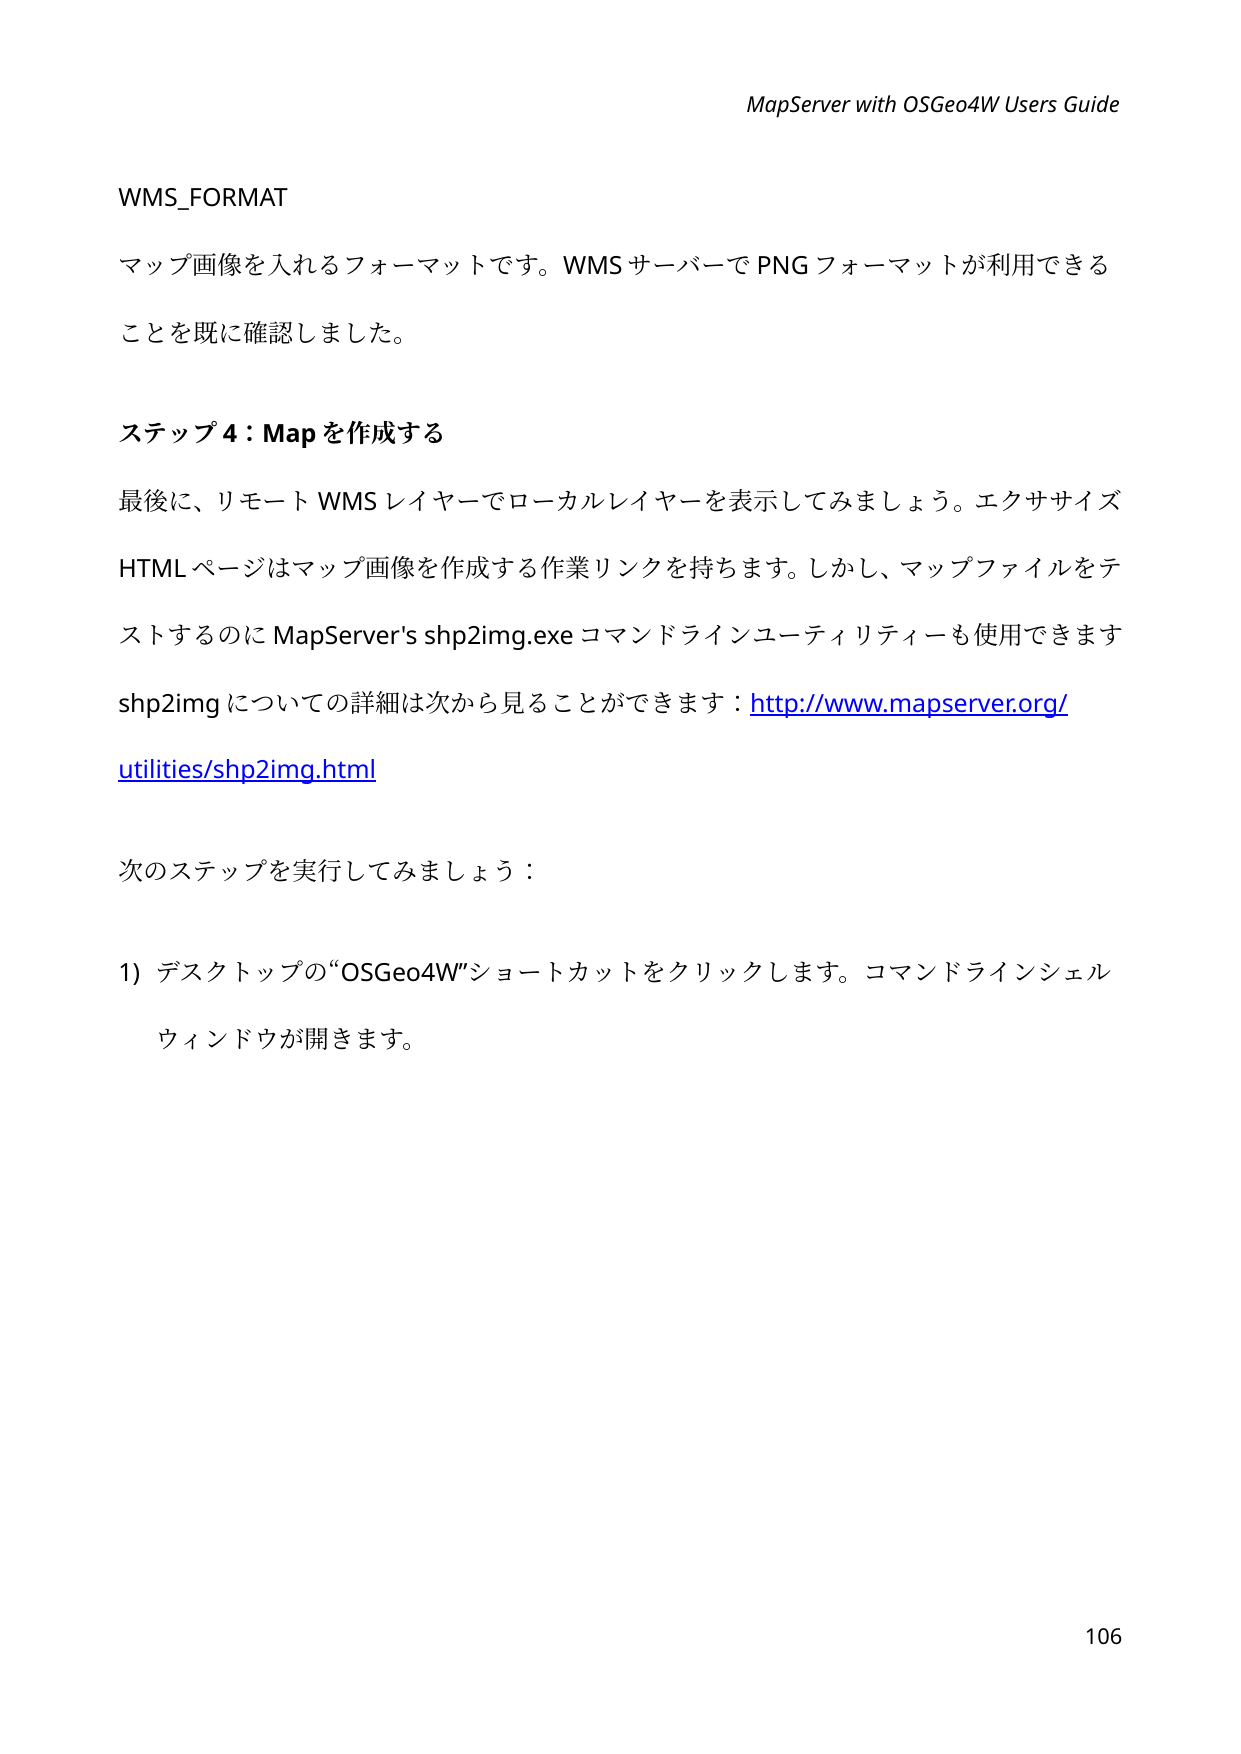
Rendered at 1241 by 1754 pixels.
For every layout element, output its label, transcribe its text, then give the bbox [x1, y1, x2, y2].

text ステップ4：Mapを作成する [118, 398, 1122, 466]
text 最後に、リモートWMSレイヤーでローカルレイヤーを表示してみましょう。エクササイズHTMLページはマップ画像を作成する作業リンクを持ちます。しかし、マップファイルをテストするのにMapServer's shp2img.exeコマンドラインユーティリティーも使用できます。shp2imgについての詳細は次から見ることができます：http://www.mapserver.org/utilities/shp2img.html [118, 466, 1122, 802]
text WMS_FORMAT [118, 163, 1122, 230]
text 次のステップを実行してみましょう： [118, 836, 1122, 903]
list デスクトップの“OSGeo4W”ショートカットをクリックします。コマンドラインシェルウィンドウが開きます。 [118, 937, 1122, 1071]
text マップ画像を入れるフォーマットです。WMSサーバーでPNGフォーマットが利用できることを既に確認しました。 [118, 230, 1122, 365]
